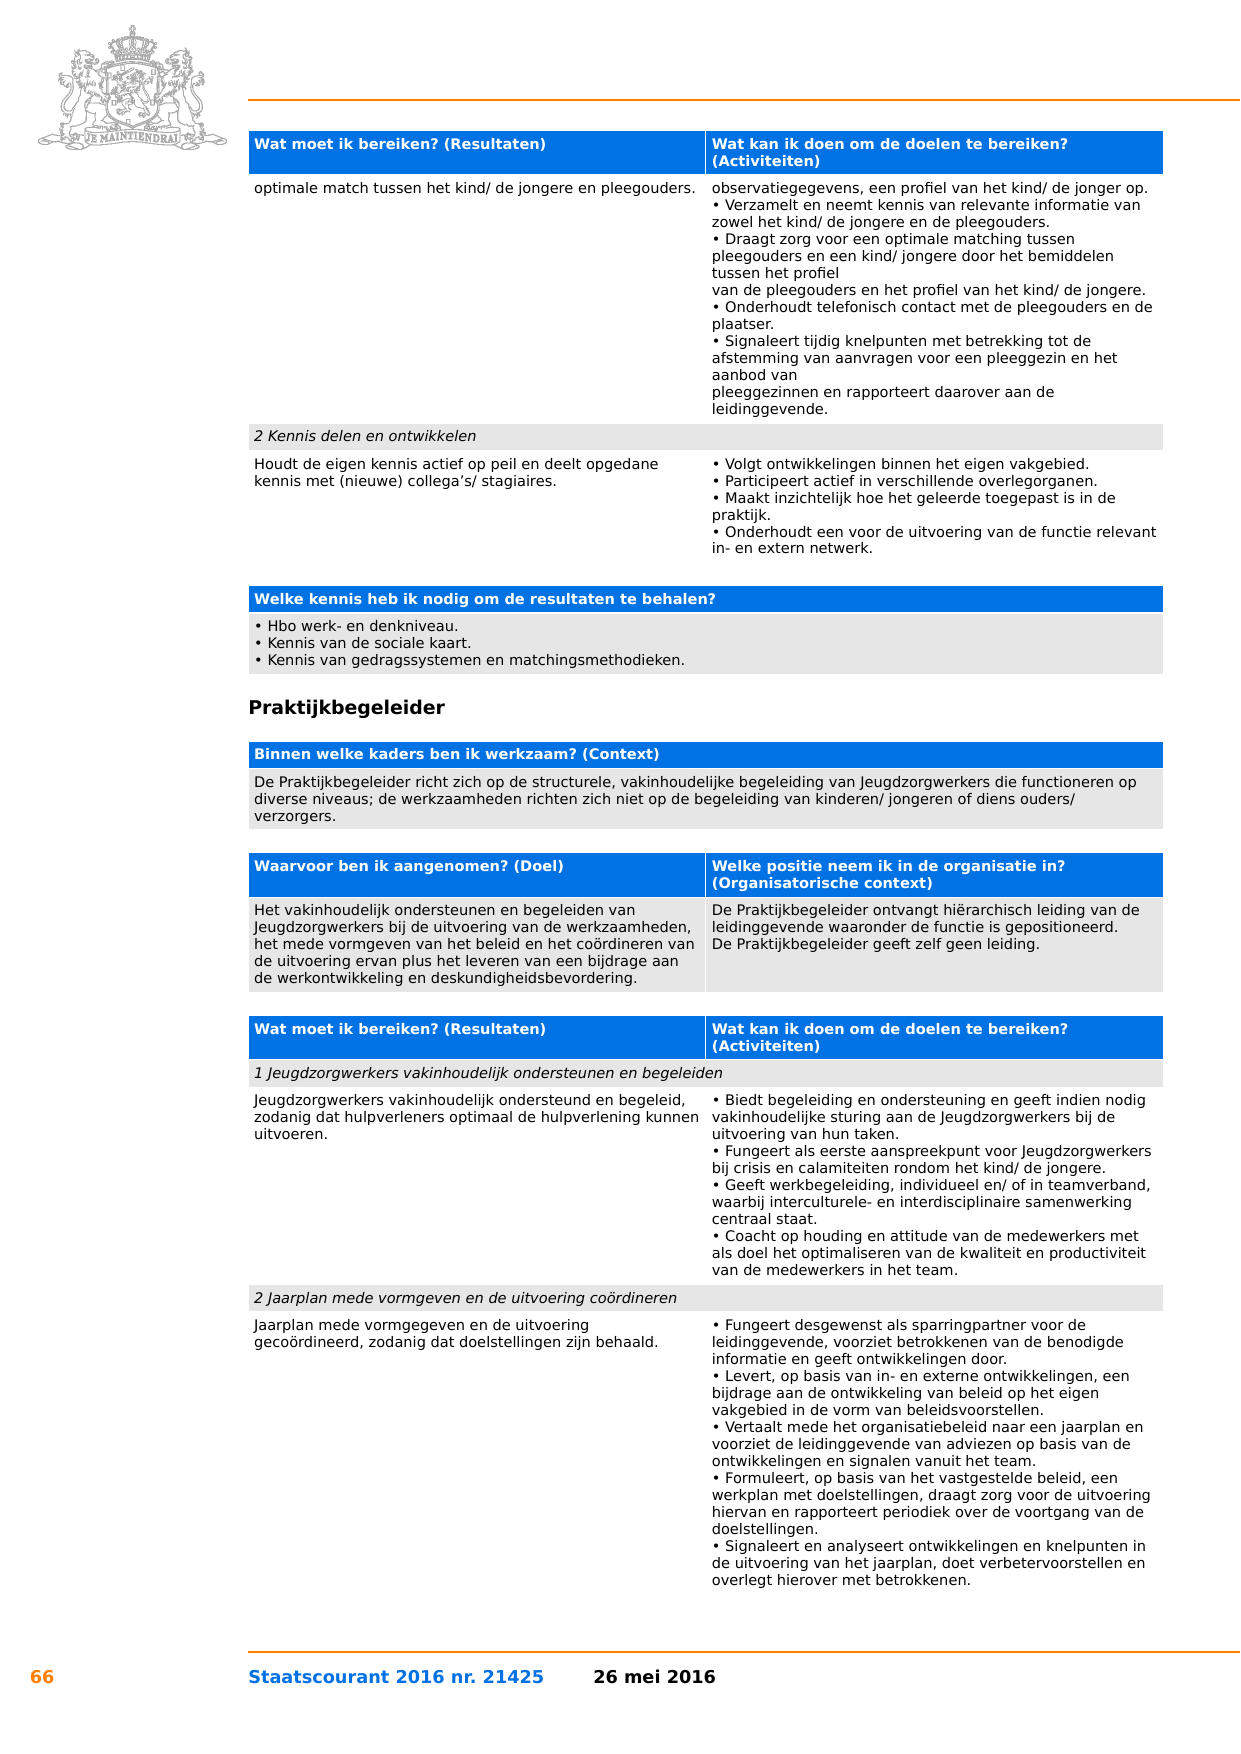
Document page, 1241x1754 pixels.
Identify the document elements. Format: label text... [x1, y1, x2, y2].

table_header Welke positie neem ik in de organisatie in? (Organisatorische context) [706, 853, 1163, 897]
table_header Wat kan ik doen om de doelen te bereiken? (Activiteiten) [706, 1016, 1163, 1059]
table_header Wat kan ik doen om de doelen te bereiken? (Activiteiten) [706, 131, 1163, 174]
table_header Welke kennis heb ik nodig om de resultaten te behalen? [249, 586, 1163, 612]
text Praktijkbegeleider [248, 697, 1163, 719]
table_cell optimale match tussen het kind/ de jongere en pleegouders. [249, 175, 705, 422]
table_cell Houdt de eigen kennis actief op peil en deelt opgedane kennis met (nieuwe) collega’s/ stagiaires. [249, 451, 705, 562]
table_header Wat moet ik bereiken? (Resultaten) [249, 131, 705, 174]
table_cell observatiegegevens, een profiel van het kind/ de jonger op. • Verzamelt en neemt kennis van relevante informatie van zowel het kind/ de jongere en de pleegouders. • Draagt zorg voor een optimale matching tussen pleegouders en een kind/ jongere door het bemiddelen tussen het profiel van de pleegouders en het profiel van het kind/ de jongere. • Onderhoudt telefonisch contact met de pleegouders en de plaatser. • Signaleert tijdig knelpunten met betrekking tot de afstemming van aanvragen voor een pleeggezin en het aanbod van pleeggezinnen en rapporteert daarover aan de leidinggevende. [706, 175, 1163, 422]
table_cell Jeugdzorgwerkers vakinhoudelijk ondersteund en begeleid, zodanig dat hulpverleners optimaal de hulpverlening kunnen uitvoeren. [249, 1088, 705, 1284]
table_cell • Hbo werk- en denkniveau. • Kennis van de sociale kaart. • Kennis van gedragssystemen en matchingsmethodieken. [249, 614, 1163, 674]
table_cell 1 Jeugdzorgwerkers vakinhoudelijk ondersteunen en begeleiden [249, 1060, 1163, 1087]
table_header Waarvoor ben ik aangenomen? (Doel) [249, 853, 705, 897]
picture [38, 25, 227, 150]
table_cell • Biedt begeleiding en ondersteuning en geeft indien nodig vakinhoudelijke sturing aan de Jeugdzorgwerkers bij de uitvoering van hun taken. • Fungeert als eerste aanspreekpunt voor Jeugdzorgwerkers bij crisis en calamiteiten rondom het kind/ de jongere. • Geeft werkbegeleiding, individueel en/ of in teamverband, waarbij interculturele- en interdisciplinaire samenwerking centraal staat. • Coacht op houding en attitude van de medewerkers met als doel het optimaliseren van de kwaliteit en productiviteit van de medewerkers in het team. [706, 1088, 1163, 1284]
table_cell 2 Kennis delen en ontwikkelen [249, 424, 1163, 450]
table_header Binnen welke kaders ben ik werkzaam? (Context) [249, 742, 1163, 768]
table_cell De Praktijkbegeleider richt zich op de structurele, vakinhoudelijke begeleiding van Jeugdzorgwerkers die functioneren op diverse niveaus; de werkzaamheden richten zich niet op de begeleiding van kinderen/ jongeren of diens ouders/ verzorgers. [249, 769, 1163, 829]
table_header Wat moet ik bereiken? (Resultaten) [249, 1016, 705, 1059]
table_cell • Fungeert desgewenst als sparringpartner voor de leidinggevende, voorziet betrokkenen van de benodigde informatie en geeft ontwikkelingen door. • Levert, op basis van in- en externe ontwikkelingen, een bijdrage aan de ontwikkeling van beleid op het eigen vakgebied in de vorm van beleidsvoorstellen. • Vertaalt mede het organisatiebeleid naar een jaarplan en voorziet de leidinggevende van adviezen op basis van de ontwikkelingen en signalen vanuit het team. • Formuleert, op basis van het vastgestelde beleid, een werkplan met doelstellingen, draagt zorg voor de uitvoering hiervan en rapporteert periodiek over de voortgang van de doelstellingen. • Signaleert en analyseert ontwikkelingen en knelpunten in de uitvoering van het jaarplan, doet verbetervoorstellen en overlegt hierover met betrokkenen. [706, 1312, 1163, 1593]
table_cell • Volgt ontwikkelingen binnen het eigen vakgebied. • Participeert actief in verschillende overlegorganen. • Maakt inzichtelijk hoe het geleerde toegepast is in de praktijk. • Onderhoudt een voor de uitvoering van de functie relevant in- en extern netwerk. [706, 451, 1163, 562]
table_cell De Praktijkbegeleider ontvangt hiërarchisch leiding van de leidinggevende waaronder de functie is gepositioneerd. De Praktijkbegeleider geeft zelf geen leiding. [706, 898, 1163, 992]
table_cell Het vakinhoudelijk ondersteunen en begeleiden van Jeugdzorgwerkers bij de uitvoering van de werkzaamheden, het mede vormgeven van het beleid en het coördineren van de uitvoering ervan plus het leveren van een bijdrage aan de werkontwikkeling en deskundigheidsbevordering. [249, 898, 705, 992]
table_cell 2 Jaarplan mede vormgeven en de uitvoering coördineren [249, 1285, 1163, 1311]
table_cell Jaarplan mede vormgegeven en de uitvoering gecoördineerd, zodanig dat doelstellingen zijn behaald. [249, 1312, 705, 1593]
